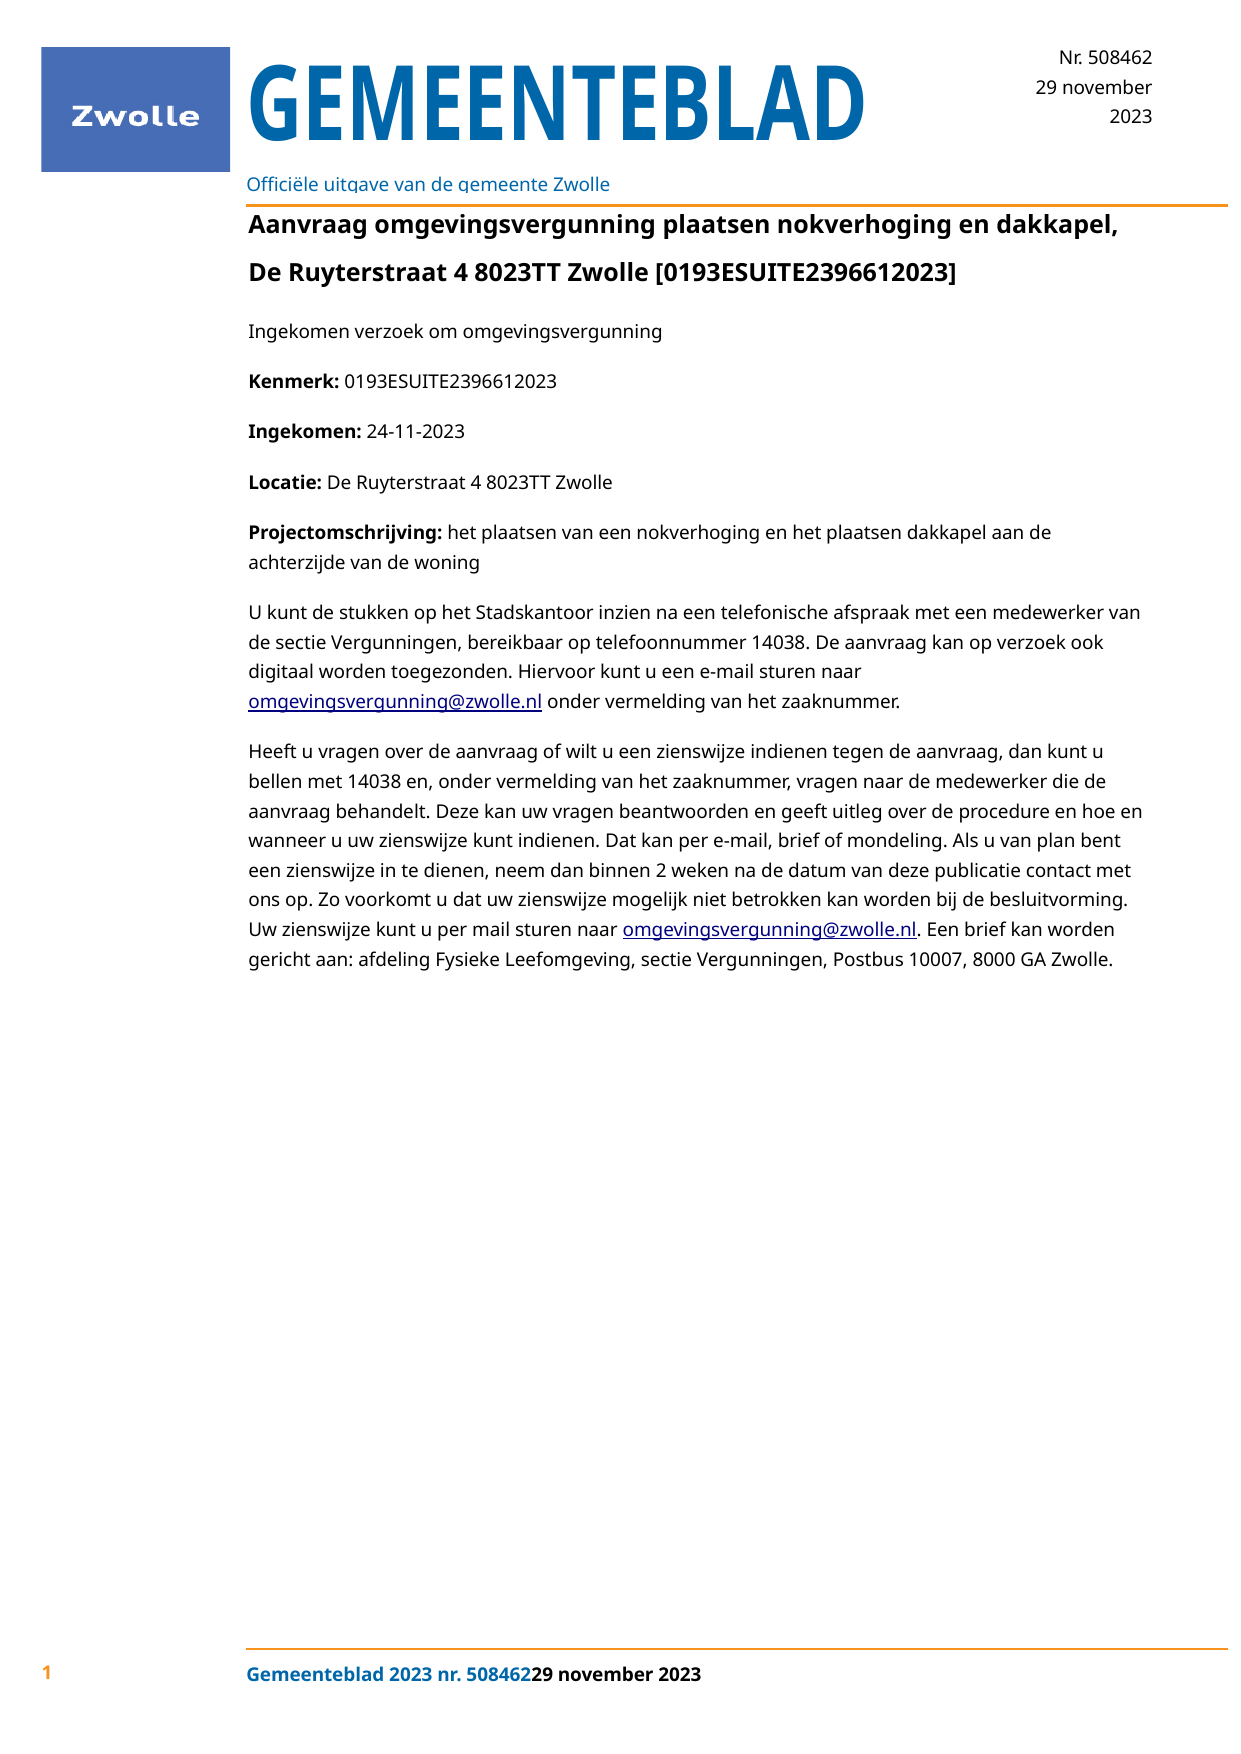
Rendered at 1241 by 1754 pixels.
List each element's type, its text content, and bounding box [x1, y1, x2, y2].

text Ingekomen: 24-11-2023 [248, 419, 1152, 444]
text Heeft u vragen over de aanvraag of wilt u een zienswijze indienen tegen de aanvraag, dan kunt u bellen met 14038 en, onder vermelding van het zaaknummer, vragen naar de medewerker die de aanvraag behandelt. Deze kan uw vragen beantwoorden en geeft uitleg over de procedure en hoe en wanneer u uw zienswijze kunt indienen. Dat kan per e-mail, brief of mondeling. Als u van plan bent een zienswijze in te dienen, neem dan binnen 2 weken na de datum van deze publicatie contact met ons op. Zo voorkomt u dat uw zienswijze mogelijk niet betrokken kan worden bij de besluitvorming. Uw zienswijze kunt u per mail sturen naar omgevingsvergunning@zwolle.nl. Een brief kan worden gericht aan: afdeling Fysieke Leefomgeving, sectie Vergunningen, Postbus 10007, 8000 GA Zwolle. [248, 739, 1152, 972]
text Ingekomen verzoek om omgevingsvergunning [248, 318, 1152, 344]
text Kenmerk: 0193ESUITE2396612023 [248, 368, 1152, 394]
text Projectomschrijving: het plaatsen van een nokverhoging en het plaatsen dakkapel aan de achterzijde van de woning [248, 519, 1152, 575]
text Locatie: De Ruyterstraat 4 8023TT Zwolle [248, 469, 1152, 495]
picture [41, 47, 231, 172]
text U kunt de stukken op het Stadskantoor inzien na een telefonische afspraak met een medewerker van de sectie Vergunningen, bereikbaar op telefoonnummer 14038. De aanvraag kan op verzoek ook digitaal worden toegezonden. Hiervoor kunt u een e-mail sturen naar omgevingsvergunning@zwolle.nl onder vermelding van het zaaknummer. [248, 599, 1152, 714]
text Aanvraag omgevingsvergunning plaatsen nokverhoging en dakkapel, De Ruyterstraat 4 8023TT Zwolle [0193ESUITE2396612023] [248, 207, 1152, 288]
